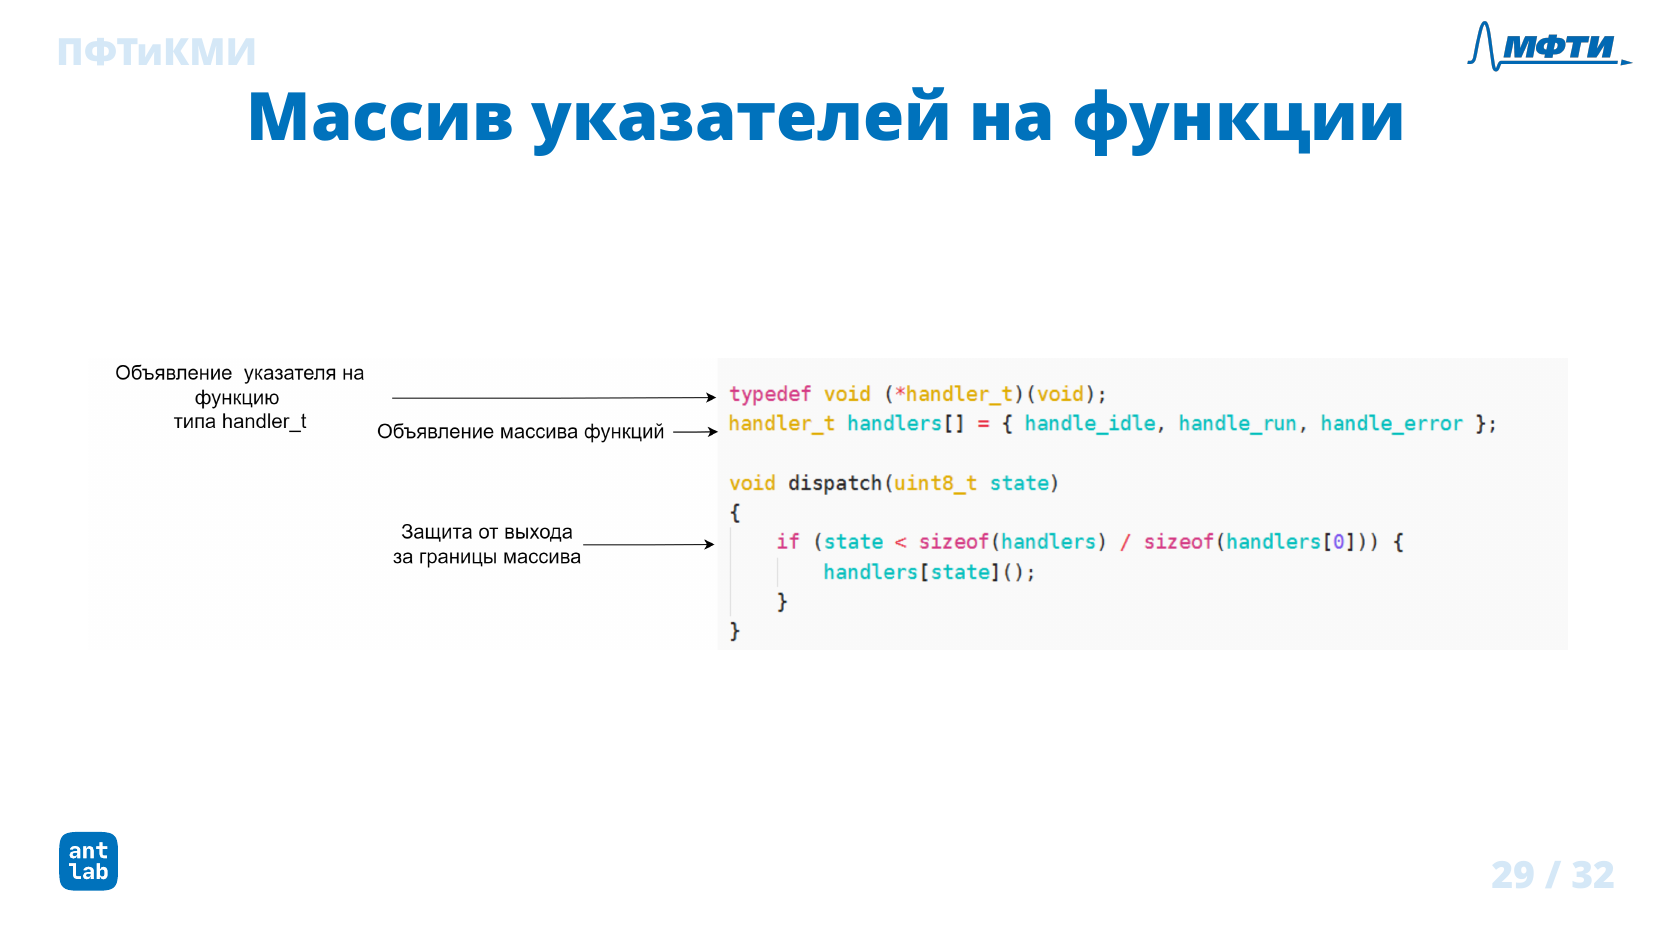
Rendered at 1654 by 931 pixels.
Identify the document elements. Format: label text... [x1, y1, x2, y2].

picture [1446, 0, 1654, 93]
picture [88, 358, 1568, 650]
title Массив указателей на функции [82, 20, 1571, 209]
